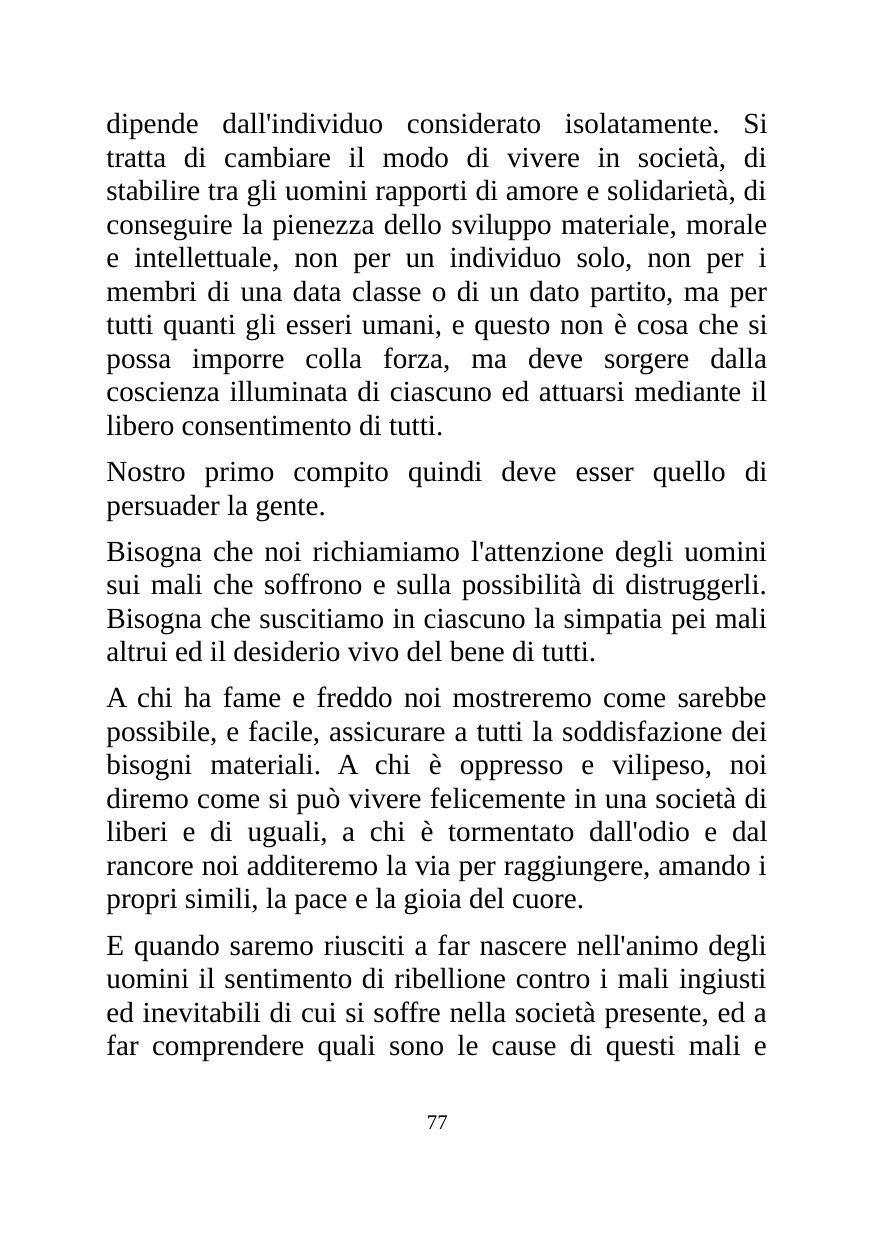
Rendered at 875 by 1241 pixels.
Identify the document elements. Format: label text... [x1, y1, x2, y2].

text Bisogna che noi richiamiamo l'attenzione degli uomini sui mali che soffrono e sulla possibilità di distruggerli. Bisogna che suscitiamo in ciascuno la simpatia pei mali altrui ed il desiderio vivo del bene di tutti. [106, 534, 768, 668]
text A chi ha fame e freddo noi mostreremo come sarebbe possibile, e facile, assicurare a tutti la soddisfazione dei bisogni materiali. A chi è oppresso e vilipeso, noi diremo come si può vivere felicemente in una società di liberi e di uguali, a chi è tormentato dall'odio e dal rancore noi additeremo la via per raggiungere, amando i propri simili, la pace e la gioia del cuore. [106, 680, 768, 915]
text Nostro primo compito quindi deve esser quello di persuader la gente. [106, 454, 768, 521]
text dipende dall'individuo considerato isolatamente. Si tratta di cambiare il modo di vivere in società, di stabilire tra gli uomini rapporti di amore e solidarietà, di conseguire la pienezza dello sviluppo materiale, morale e intellettuale, non per un individuo solo, non per i membri di una data classe o di un dato partito, ma per tutti quanti gli esseri umani, e questo non è cosa che si possa imporre colla forza, ma deve sorgere dalla coscienza illuminata di ciascuno ed attuarsi mediante il libero consentimento di tutti. [106, 106, 768, 442]
text E quando saremo riusciti a far nascere nell'animo degli uomini il sentimento di ribellione contro i mali ingiusti ed inevitabili di cui si soffre nella società presente, ed a far comprendere quali sono le cause di questi mali e [106, 928, 768, 1062]
